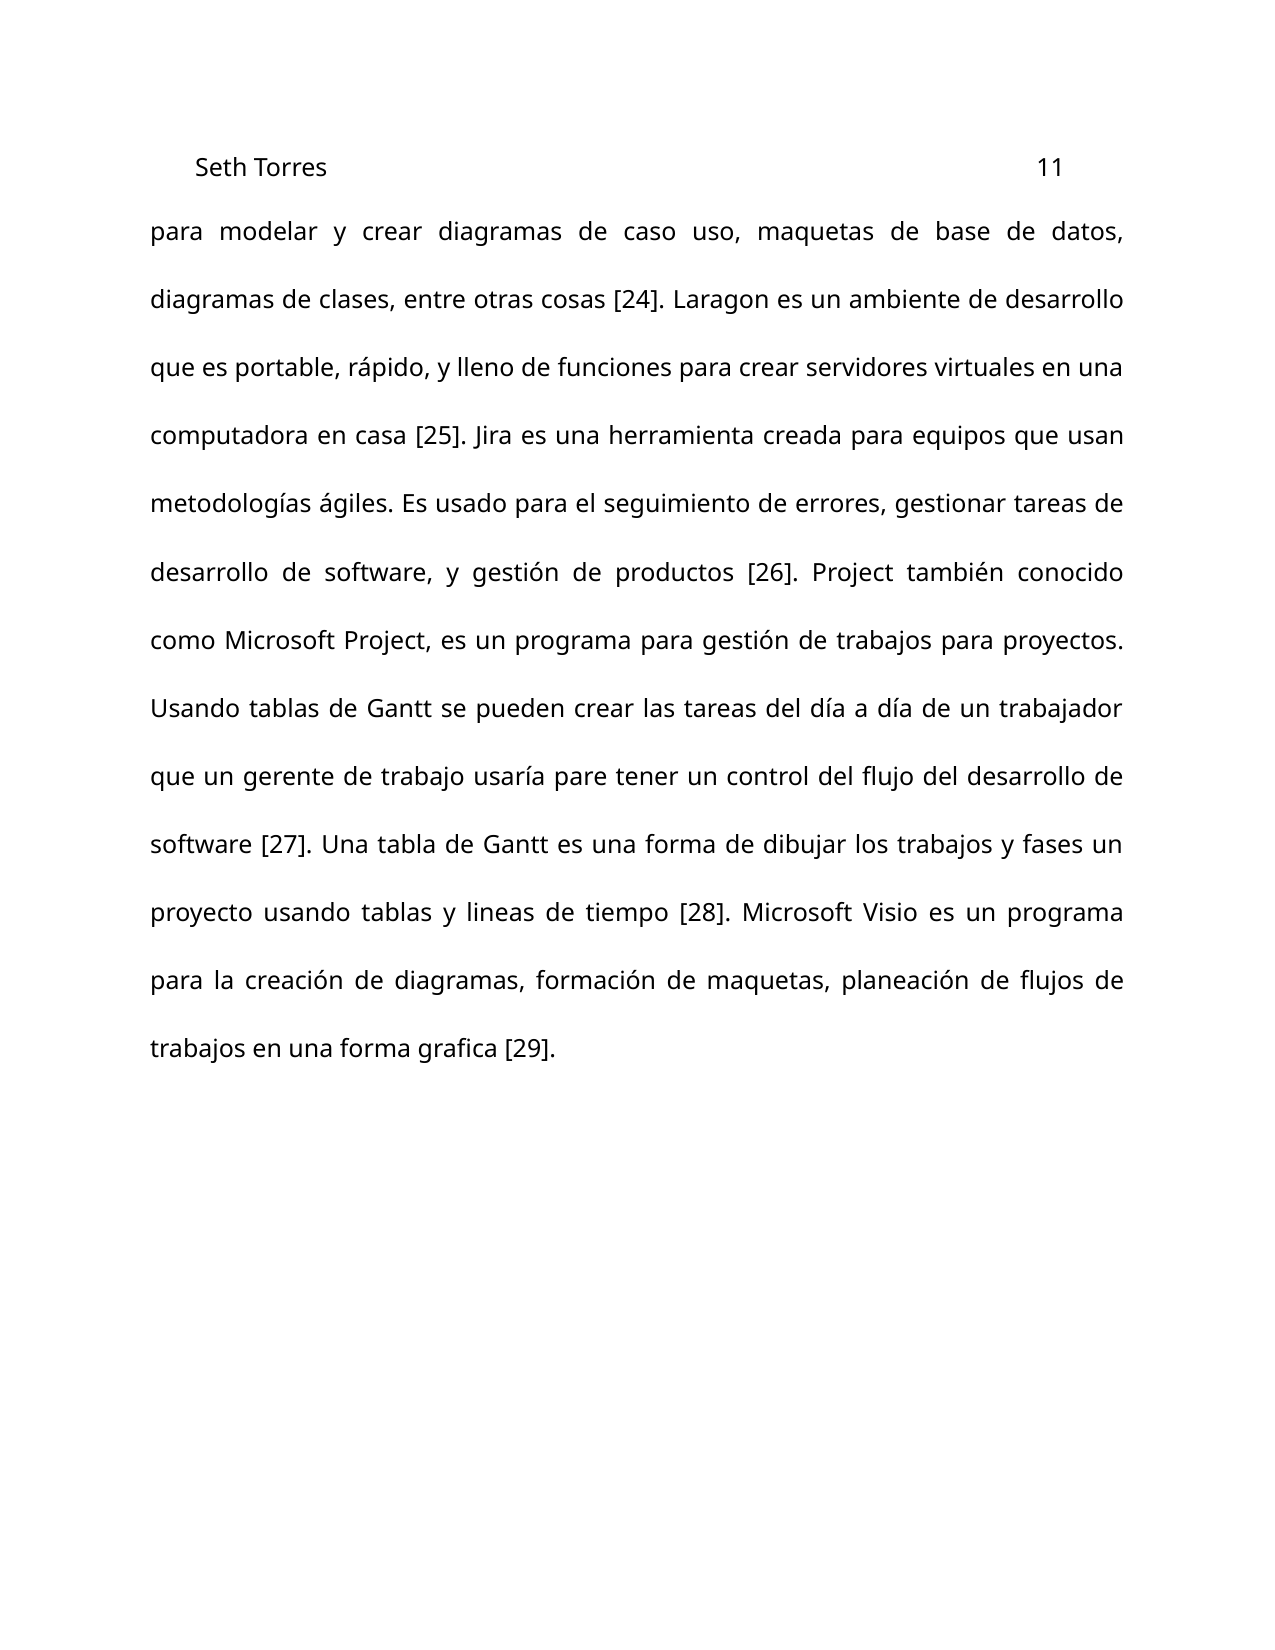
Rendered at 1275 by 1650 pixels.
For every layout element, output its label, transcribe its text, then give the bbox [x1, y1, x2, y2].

text para modelar y crear diagramas de caso uso, maquetas de base de datos, diagramas de clases, entre otras cosas [24]. Laragon es un ambiente de desarrollo que es portable, rápido, y lleno de funciones para crear servidores virtuales en una computadora en casa [25]. Jira es una herramienta creada para equipos que usan metodologías ágiles. Es usado para el seguimiento de errores, gestionar tareas de desarrollo de software, y gestión de productos [26]. Project también conocido como Microsoft Project, es un programa para gestión de trabajos para proyectos. Usando tablas de Gantt se pueden crear las tareas del día a día de un trabajador que un gerente de trabajo usaría pare tener un control del flujo del desarrollo de software [27]. Una tabla de Gantt es una forma de dibujar los trabajos y fases un proyecto usando tablas y lineas de tiempo [28]. Microsoft Visio es un programa para la creación de diagramas, formación de maquetas, planeación de flujos de trabajos en una forma grafica [29]. [150, 213, 1125, 1065]
